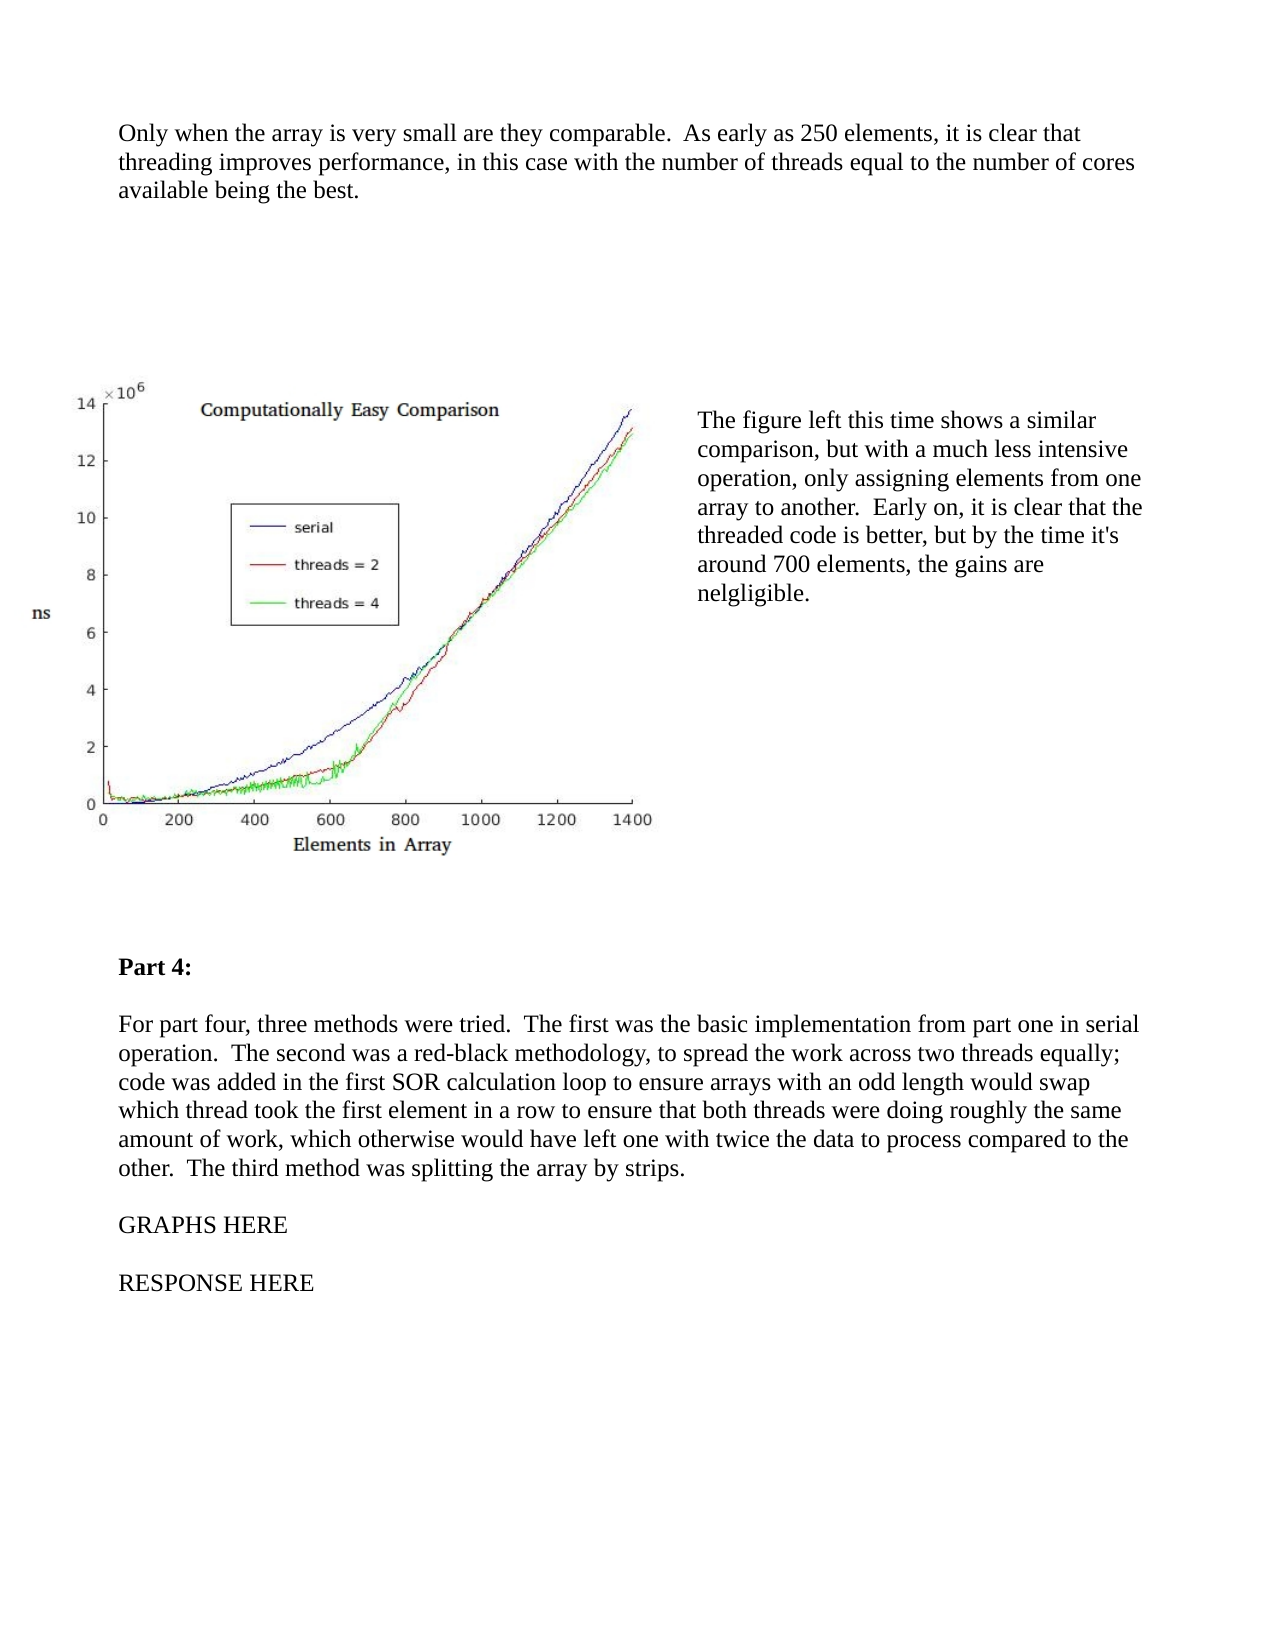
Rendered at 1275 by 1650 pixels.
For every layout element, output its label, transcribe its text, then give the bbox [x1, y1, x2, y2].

text Only when the array is very small are they comparable. As early as 250 elements, it is clear that threading improves performance, in this case with the number of threads equal to the number of cores available being the best. [118, 118, 1157, 204]
text Part 4: [118, 952, 1157, 981]
text RESPONSE HERE [118, 1268, 1157, 1297]
text The figure left this time shows a similar comparison, but with a much less intensive operation, only assigning elements from one array to another. Early on, it is clear that the threaded code is better, but by the time it's around 700 elements, the gains are nelgligible. [698, 406, 1157, 607]
picture [14, 366, 698, 859]
text For part four, three methods were tried. The first was the basic implementation from part one in serial operation. The second was a red-black methodology, to spread the work across two threads equally; code was added in the first SOR calculation loop to ensure arrays with an odd length would swap which thread took the first element in a row to ensure that both threads were doing roughly the same amount of work, which otherwise would have left one with twice the data to process compared to the other. The third method was splitting the array by strips. [118, 1009, 1157, 1182]
text GRAPHS HERE [118, 1211, 1157, 1239]
